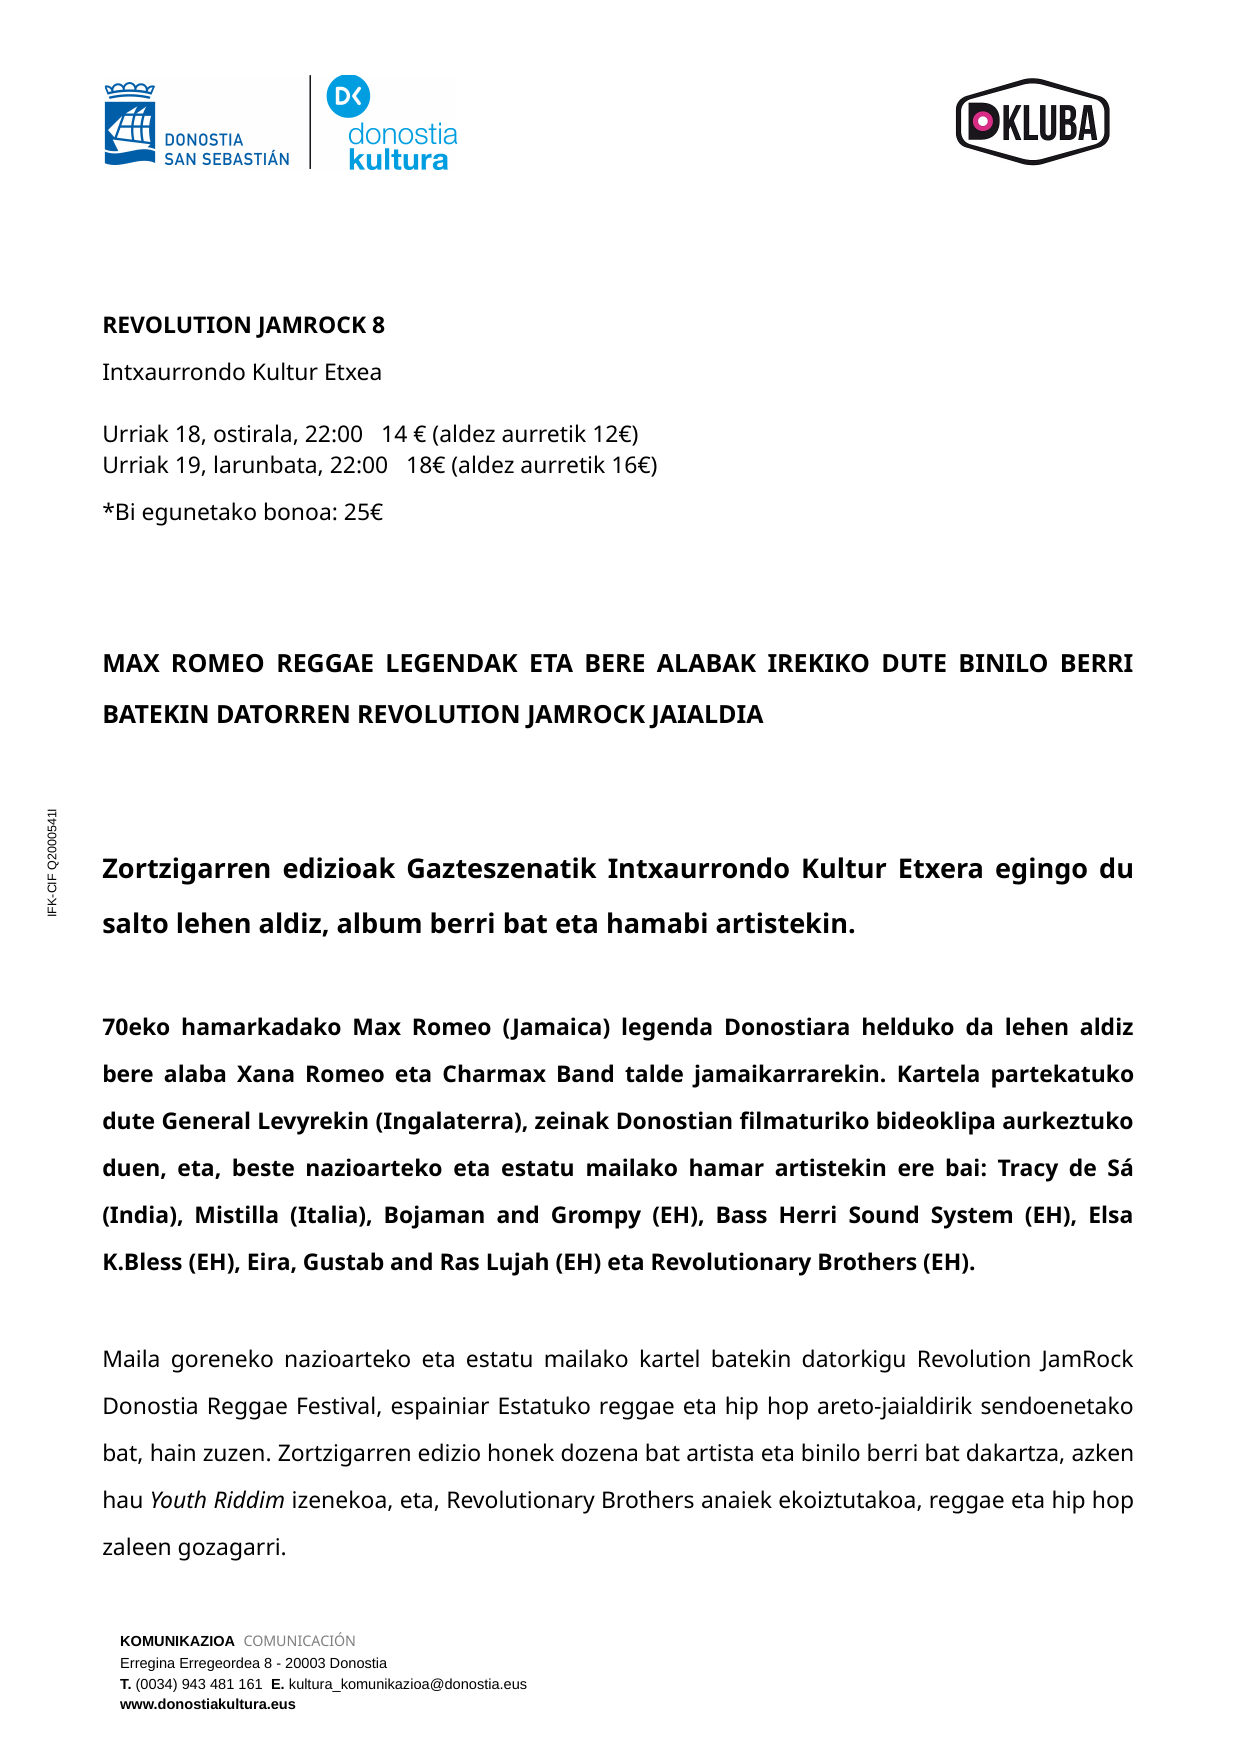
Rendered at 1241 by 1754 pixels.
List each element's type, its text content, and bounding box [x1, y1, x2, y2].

text 70eko hamarkadako Max Romeo (Jamaica) legenda Donostiara helduko da lehen aldiz bere alaba Xana Romeo eta Charmax Band talde jamaikarrarekin. Kartela partekatuko dute General Levyrekin (Ingalaterra), zeinak Donostian filmaturiko bideoklipa aurkeztuko duen, eta, beste nazioarteko eta estatu mailako hamar artistekin ere bai: Tracy de Sá (India), Mistilla (Italia), Bojaman and Grompy (EH), Bass Herri Sound System (EH), Elsa K.Bless (EH), Eira, Gustab and Ras Lujah (EH) eta Revolutionary Brothers (EH). [102, 1011, 1135, 1277]
picture [336, 87, 349, 104]
text MAX ROMEO REGGAE LEGENDAK ETA BERE ALABAK IREKIKO DUTE BINILO BERRI BATEKIN DATORREN REVOLUTION JAMROCK JAIALDIA [102, 645, 1135, 730]
picture [104, 75, 458, 170]
text Zortzigarren edizioak Gazteszenatik Intxaurrondo Kultur Etxera egingo du salto lehen aldiz, album berri bat eta hamabi artistekin. [102, 849, 1135, 942]
text REVOLUTION JAMROCK 8 [102, 309, 1135, 340]
text Maila goreneko nazioarteko eta estatu mailako kartel batekin datorkigu Revolution JamRock Donostia Reggae Festival, espainiar Estatuko reggae eta hip hop areto-jaialdirik sendoenetako bat, hain zuzen. Zortzigarren edizio honek dozena bat artista eta binilo berri bat dakartza, azken hau Youth Riddim izenekoa, eta, Revolutionary Brothers anaiek ekoiztutakoa, reggae eta hip hop zaleen gozagarri. [102, 1343, 1135, 1562]
text Urriak 19, larunbata, 22:00 18€ (aldez aurretik 16€) [102, 449, 1135, 481]
picture [353, 88, 360, 104]
text Intxaurrondo Kultur Etxea [102, 356, 1135, 387]
text Urriak 18, ostirala, 22:00 14 € (aldez aurretik 12€) [102, 418, 1135, 449]
text *Bi egunetako bonoa: 25€ [102, 496, 1135, 528]
picture [446, 137, 454, 142]
picture [951, 73, 1114, 170]
